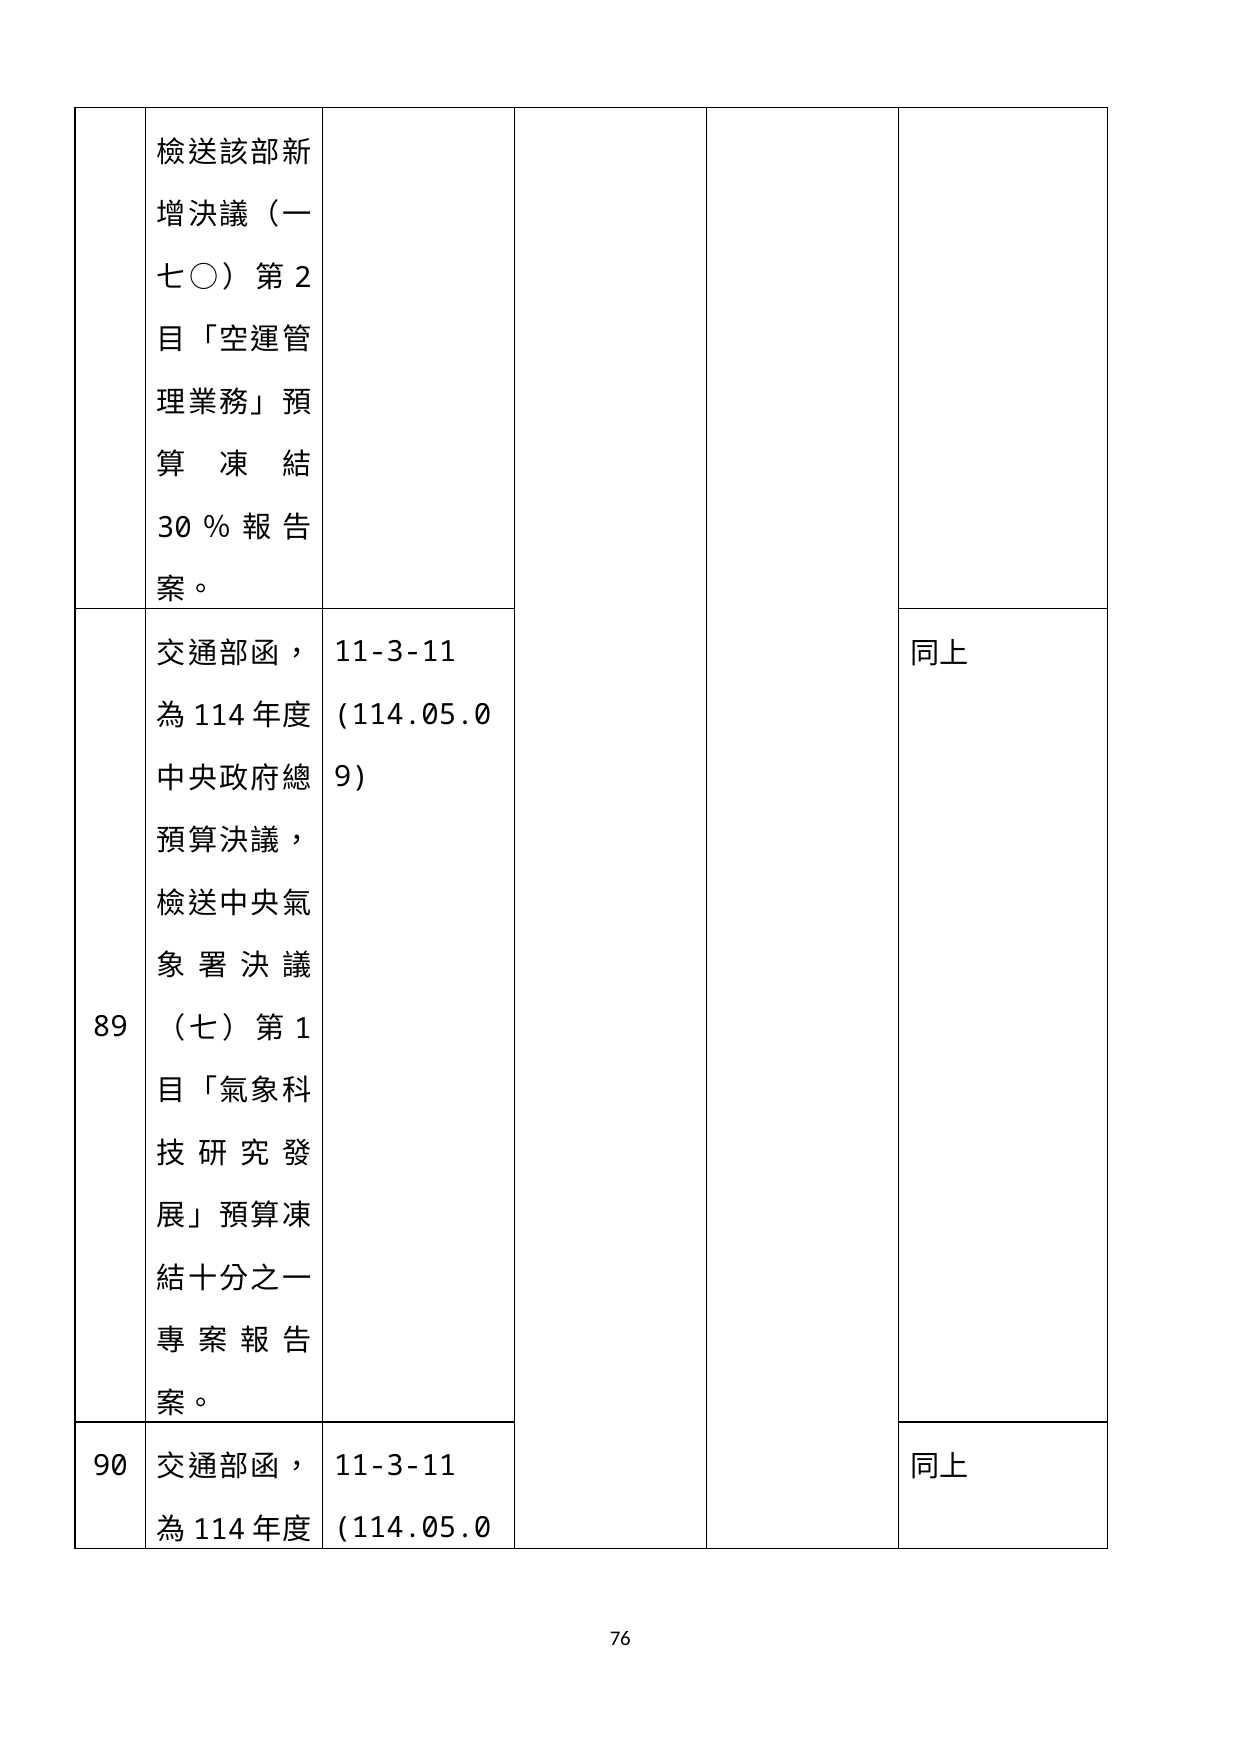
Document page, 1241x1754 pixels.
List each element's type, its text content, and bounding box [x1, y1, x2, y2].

table_cell 同上 [899, 1423, 1107, 1547]
table_cell 同上 [899, 609, 1107, 1421]
table_cell 交通部函，為114年度 [146, 1423, 322, 1547]
table_cell [323, 108, 514, 608]
table_cell 檢送該部新增決議（一七○）第2目「空運管理業務」預算凍結30％報告案。 [146, 108, 322, 608]
table_cell 交通部函，為114年度中央政府總預算決議，檢送中央氣象署決議（七）第1目「氣象科技研究發展」預算凍結十分之一專案報告案。 [146, 609, 322, 1421]
table_cell [707, 108, 898, 1547]
table_cell 89 [76, 609, 145, 1421]
table_cell [515, 108, 706, 1547]
table_cell [76, 108, 145, 608]
table_cell [899, 108, 1107, 608]
table_cell 11-3-11 (114.05.09) [323, 609, 514, 1421]
table_cell 11-3-11 (114.05.0 [323, 1423, 514, 1547]
table_cell 90 [76, 1423, 145, 1547]
